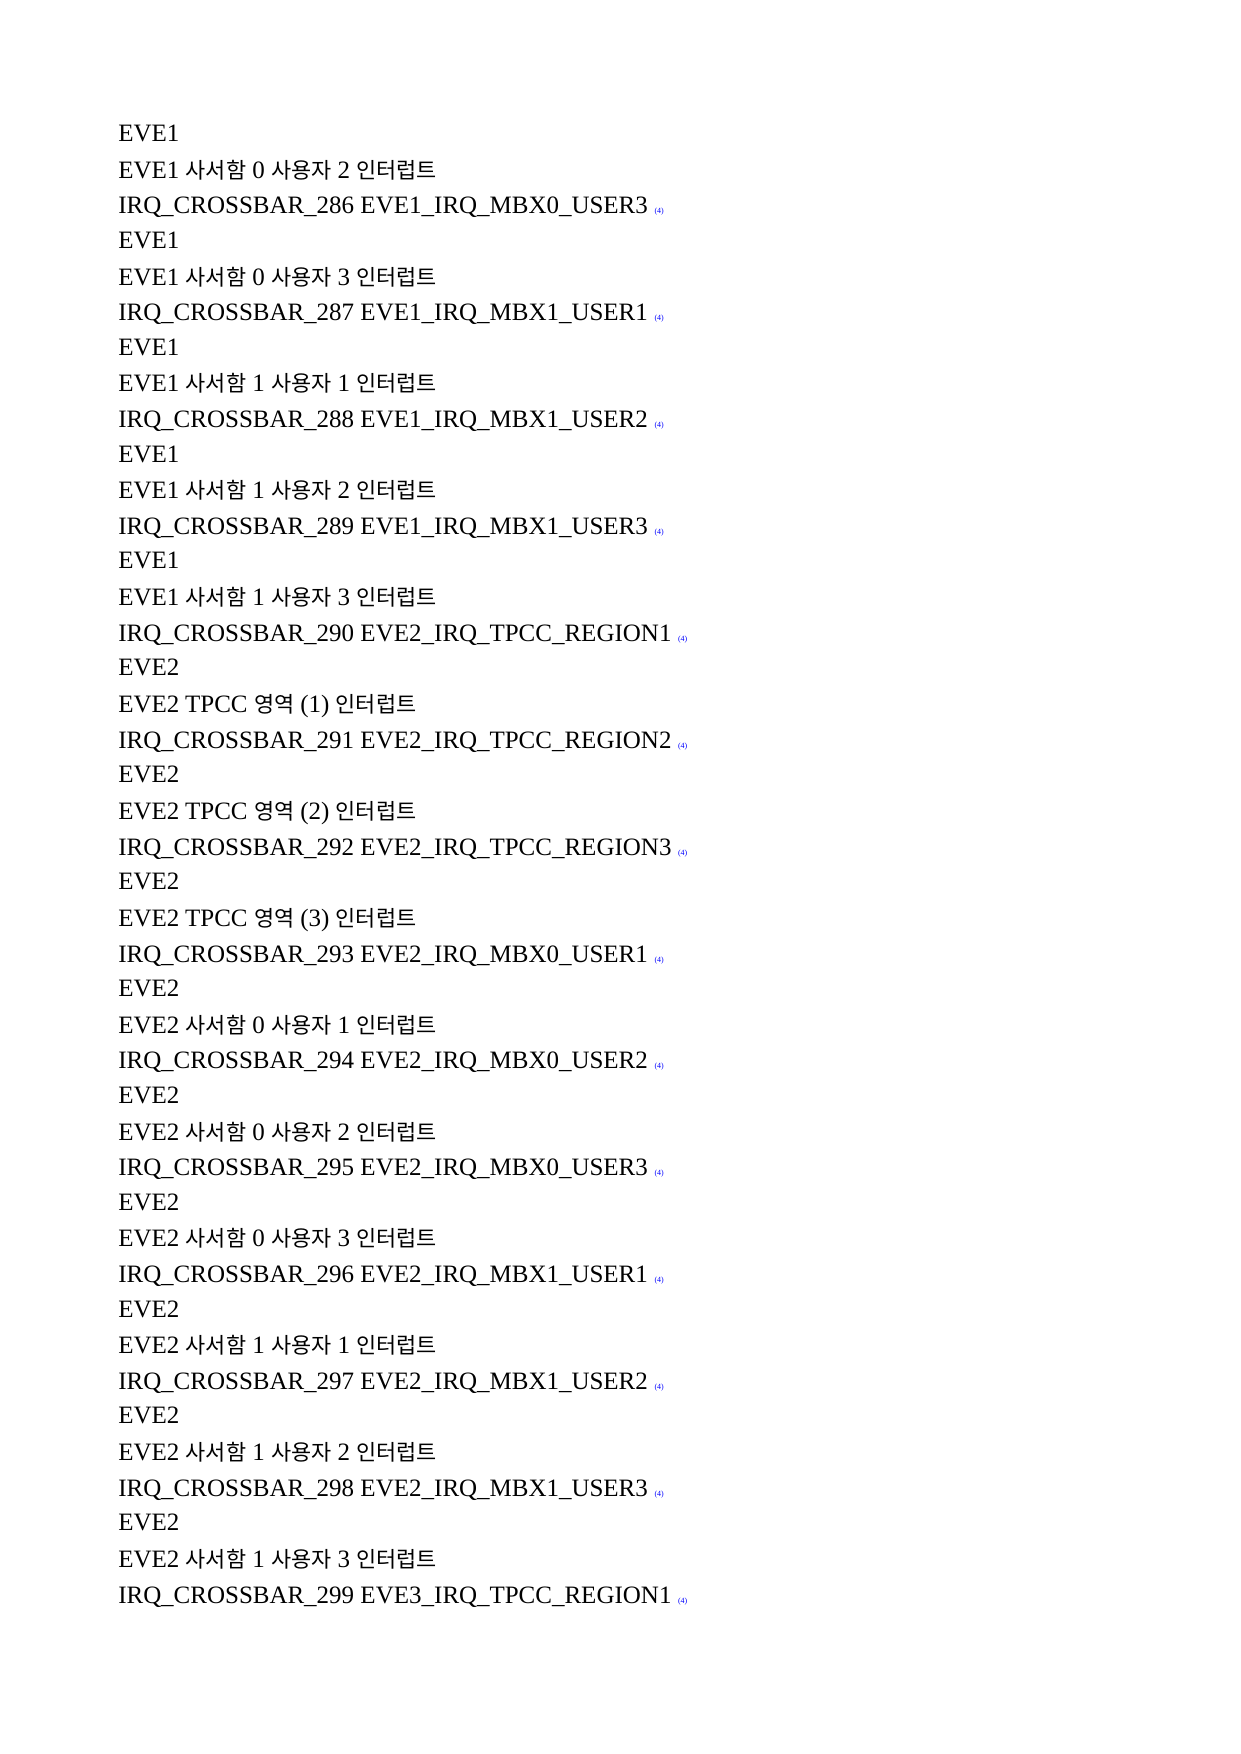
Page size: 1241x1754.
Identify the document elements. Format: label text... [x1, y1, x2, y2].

text EVE1 사서함 0 사용자 3 인터럽트 [118, 259, 1122, 291]
text EVE2 [118, 1080, 1122, 1109]
text EVE1 사서함 0 사용자 2 인터럽트 [118, 153, 1122, 184]
text IRQ_CROSSBAR_291 EVE2_IRQ_TPCC_REGION2 (4) [118, 725, 1122, 754]
text IRQ_CROSSBAR_293 EVE2_IRQ_MBX0_USER1 (4) [118, 939, 1122, 967]
text IRQ_CROSSBAR_287 EVE1_IRQ_MBX1_USER1 (4) [118, 297, 1122, 326]
text EVE2 사서함 1 사용자 1 인터럽트 [118, 1328, 1122, 1360]
text EVE2 사서함 1 사용자 2 인터럽트 [118, 1435, 1122, 1467]
text EVE2 TPCC 영역 (1) 인터럽트 [118, 687, 1122, 719]
text IRQ_CROSSBAR_288 EVE1_IRQ_MBX1_USER2 (4) [118, 404, 1122, 433]
text EVE1 [118, 225, 1122, 254]
text EVE1 사서함 1 사용자 1 인터럽트 [118, 366, 1122, 398]
text IRQ_CROSSBAR_299 EVE3_IRQ_TPCC_REGION1 (4) [118, 1580, 1122, 1609]
text EVE2 TPCC 영역 (3) 인터럽트 [118, 901, 1122, 932]
text IRQ_CROSSBAR_290 EVE2_IRQ_TPCC_REGION1 (4) [118, 618, 1122, 647]
text EVE2 [118, 1401, 1122, 1429]
text EVE2 사서함 1 사용자 3 인터럽트 [118, 1542, 1122, 1574]
text IRQ_CROSSBAR_286 EVE1_IRQ_MBX0_USER3 (4) [118, 191, 1122, 219]
text EVE2 사서함 0 사용자 1 인터럽트 [118, 1008, 1122, 1039]
text EVE2 [118, 973, 1122, 1002]
text IRQ_CROSSBAR_289 EVE1_IRQ_MBX1_USER3 (4) [118, 511, 1122, 540]
text EVE2 [118, 866, 1122, 895]
text IRQ_CROSSBAR_292 EVE2_IRQ_TPCC_REGION3 (4) [118, 832, 1122, 861]
text EVE2 [118, 759, 1122, 788]
text EVE1 [118, 439, 1122, 467]
text EVE1 사서함 1 사용자 2 인터럽트 [118, 473, 1122, 505]
text EVE1 [118, 118, 1122, 147]
text EVE1 사서함 1 사용자 3 인터럽트 [118, 580, 1122, 612]
text IRQ_CROSSBAR_296 EVE2_IRQ_MBX1_USER1 (4) [118, 1259, 1122, 1288]
text EVE2 사서함 0 사용자 3 인터럽트 [118, 1221, 1122, 1253]
text IRQ_CROSSBAR_294 EVE2_IRQ_MBX0_USER2 (4) [118, 1046, 1122, 1074]
text EVE1 [118, 546, 1122, 574]
text IRQ_CROSSBAR_298 EVE2_IRQ_MBX1_USER3 (4) [118, 1473, 1122, 1502]
text EVE2 [118, 1187, 1122, 1216]
text EVE2 [118, 1507, 1122, 1536]
text EVE2 TPCC 영역 (2) 인터럽트 [118, 794, 1122, 826]
text EVE2 [118, 1294, 1122, 1322]
text EVE2 사서함 0 사용자 2 인터럽트 [118, 1114, 1122, 1146]
text IRQ_CROSSBAR_295 EVE2_IRQ_MBX0_USER3 (4) [118, 1152, 1122, 1181]
text IRQ_CROSSBAR_297 EVE2_IRQ_MBX1_USER2 (4) [118, 1366, 1122, 1395]
text EVE1 [118, 332, 1122, 361]
text EVE2 [118, 652, 1122, 681]
